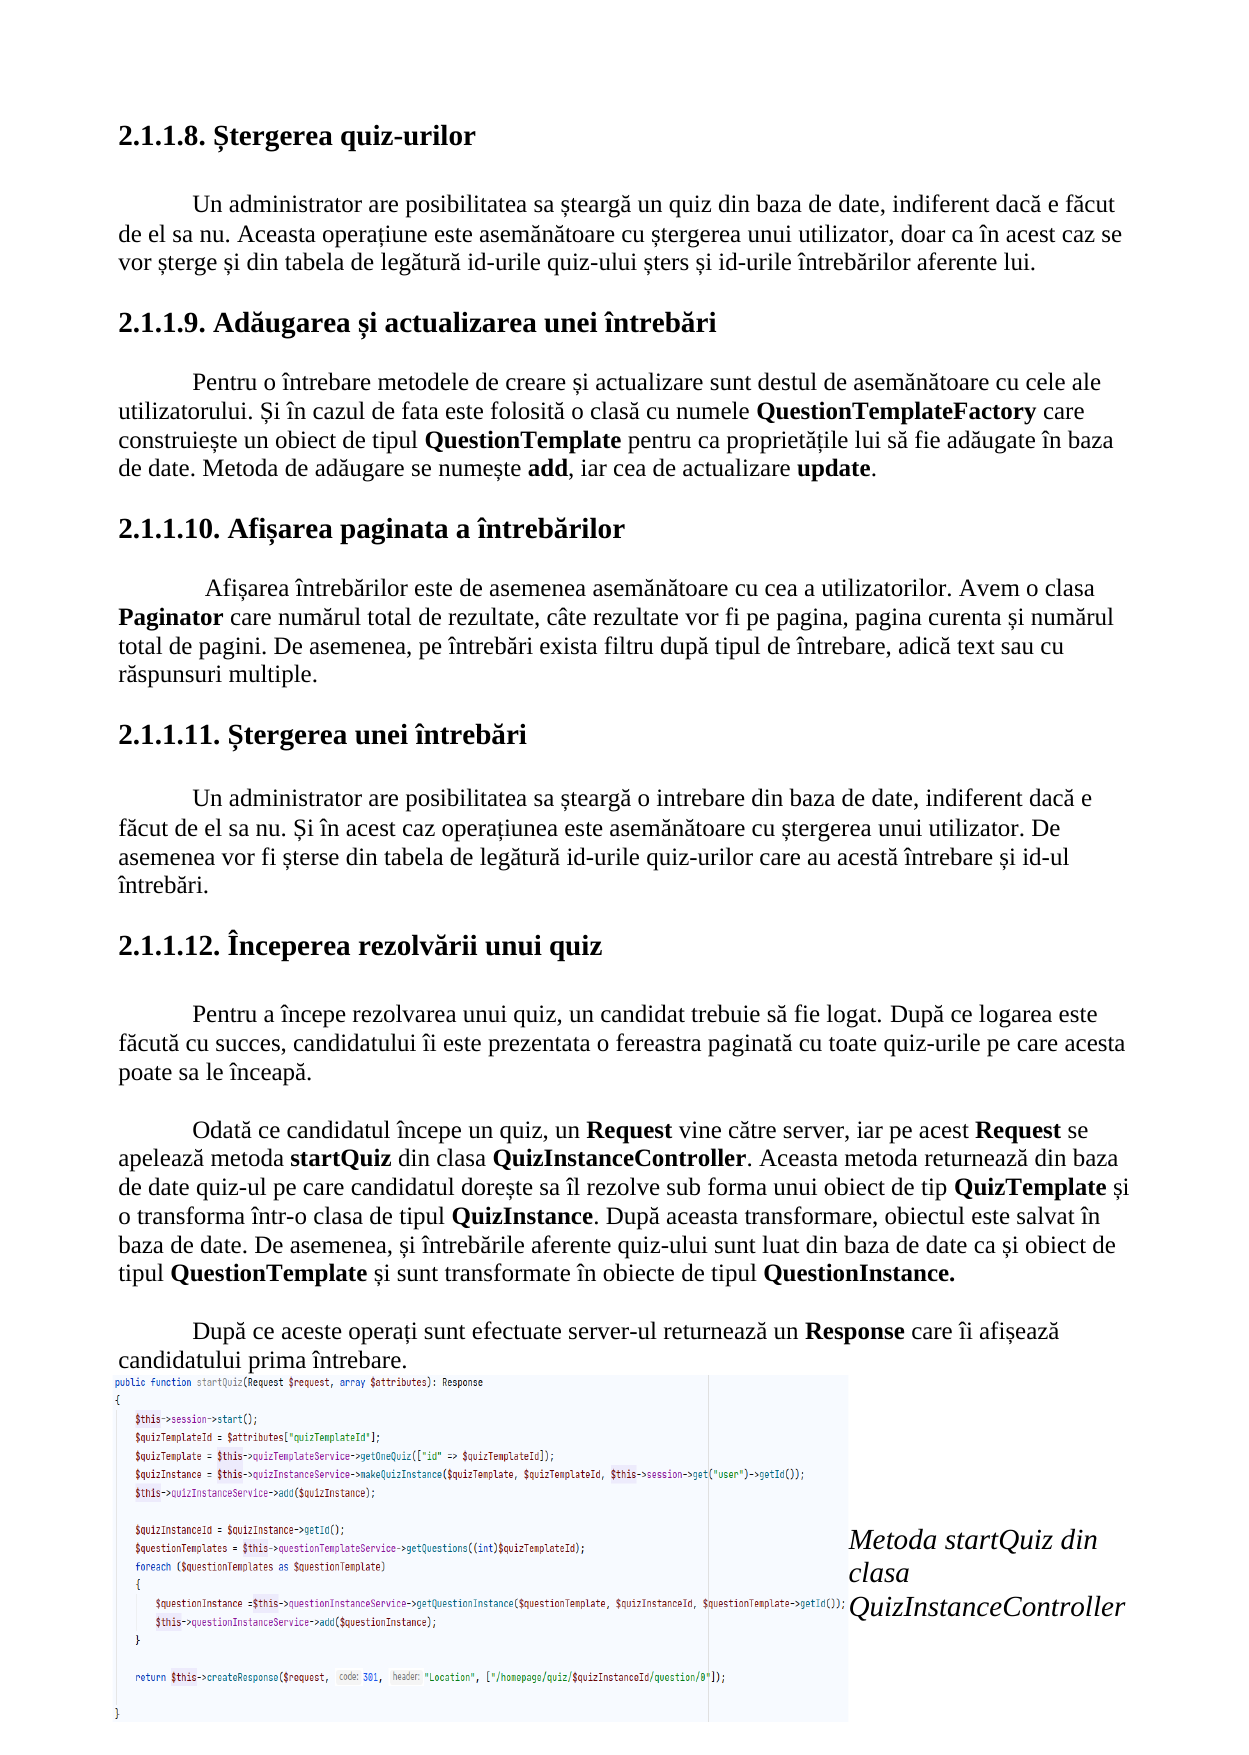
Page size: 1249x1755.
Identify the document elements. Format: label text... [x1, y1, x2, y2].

text Pentru a începe rezolvarea unui quiz, un candidat trebuie să fie logat. După ce logarea este făcută cu succes, candidatului îi este prezentata o fereastra paginată cu toate quiz-urile pe care acesta poate sa le înceapă. [118, 995, 1130, 1086]
text După ce aceste operați sunt efectuate server-ul returnează un Response care îi afișează candidatului prima întrebare. [118, 1316, 1130, 1373]
text Un administrator are posibilitatea sa șteargă o intrebare din baza de date, indiferent dacă e făcut de el sa nu. Și în acest caz operațiunea este asemănătoare cu ștergerea unui utilizator. De asemenea vor fi șterse din tabela de legătură id-urile quiz-urilor care au acestă întrebare și id-ul întrebări. [118, 779, 1130, 899]
picture [112, 1375, 849, 1722]
text 2.1.1.11. Ștergerea unei întrebări [118, 717, 1130, 751]
text Metoda startQuiz din clasa QuizInstanceController [849, 1522, 1130, 1623]
text Un administrator are posibilitatea sa șteargă un quiz din baza de date, indiferent dacă e făcut de el sa nu. Aceasta operațiune este asemănătoare cu ștergerea unui utilizator, doar ca în acest caz se vor șterge și din tabela de legătură id-urile quiz-ului șters și id-urile întrebărilor aferente lui. [118, 185, 1130, 276]
text 2.1.1.8. Ștergerea quiz-urilor [118, 118, 1130, 152]
text Pentru o întrebare metodele de creare și actualizare sunt destul de asemănătoare cu cele ale utilizatorului. Și în cazul de fata este folosită o clasă cu numele QuestionTemplateFactory care construiește un obiect de tipul QuestionTemplate pentru ca proprietățile lui să fie adăugate în baza de date. Metoda de adăugare se numește add, iar cea de actualizare update. [118, 367, 1130, 482]
text Afișarea întrebărilor este de asemenea asemănătoare cu cea a utilizatorilor. Avem o clasa Paginator care numărul total de rezultate, câte rezultate vor fi pe pagina, pagina curenta și numărul total de pagini. De asemenea, pe întrebări exista filtru după tipul de întrebare, adică text sau cu răspunsuri multiple. [118, 573, 1130, 688]
text 2.1.1.9. Adăugarea și actualizarea unei întrebări [118, 305, 1130, 338]
text Odată ce candidatul începe un quiz, un Request vine către server, iar pe acest Request se apelează metoda startQuiz din clasa QuizInstanceController. Aceasta metoda returnează din baza de date quiz-ul pe care candidatul dorește sa îl rezolve sub forma unui obiect de tip QuizTemplate și o transforma într-o clasa de tipul QuizInstance. După aceasta transformare, obiectul este salvat în baza de date. De asemenea, și întrebările aferente quiz-ului sunt luat din baza de date ca și obiect de tipul QuestionTemplate și sunt transformate în obiecte de tipul QuestionInstance. [118, 1115, 1130, 1287]
text 2.1.1.12. Începerea rezolvării unui quiz [118, 928, 1130, 961]
text 2.1.1.10. Afișarea paginata a întrebărilor [118, 511, 1130, 544]
